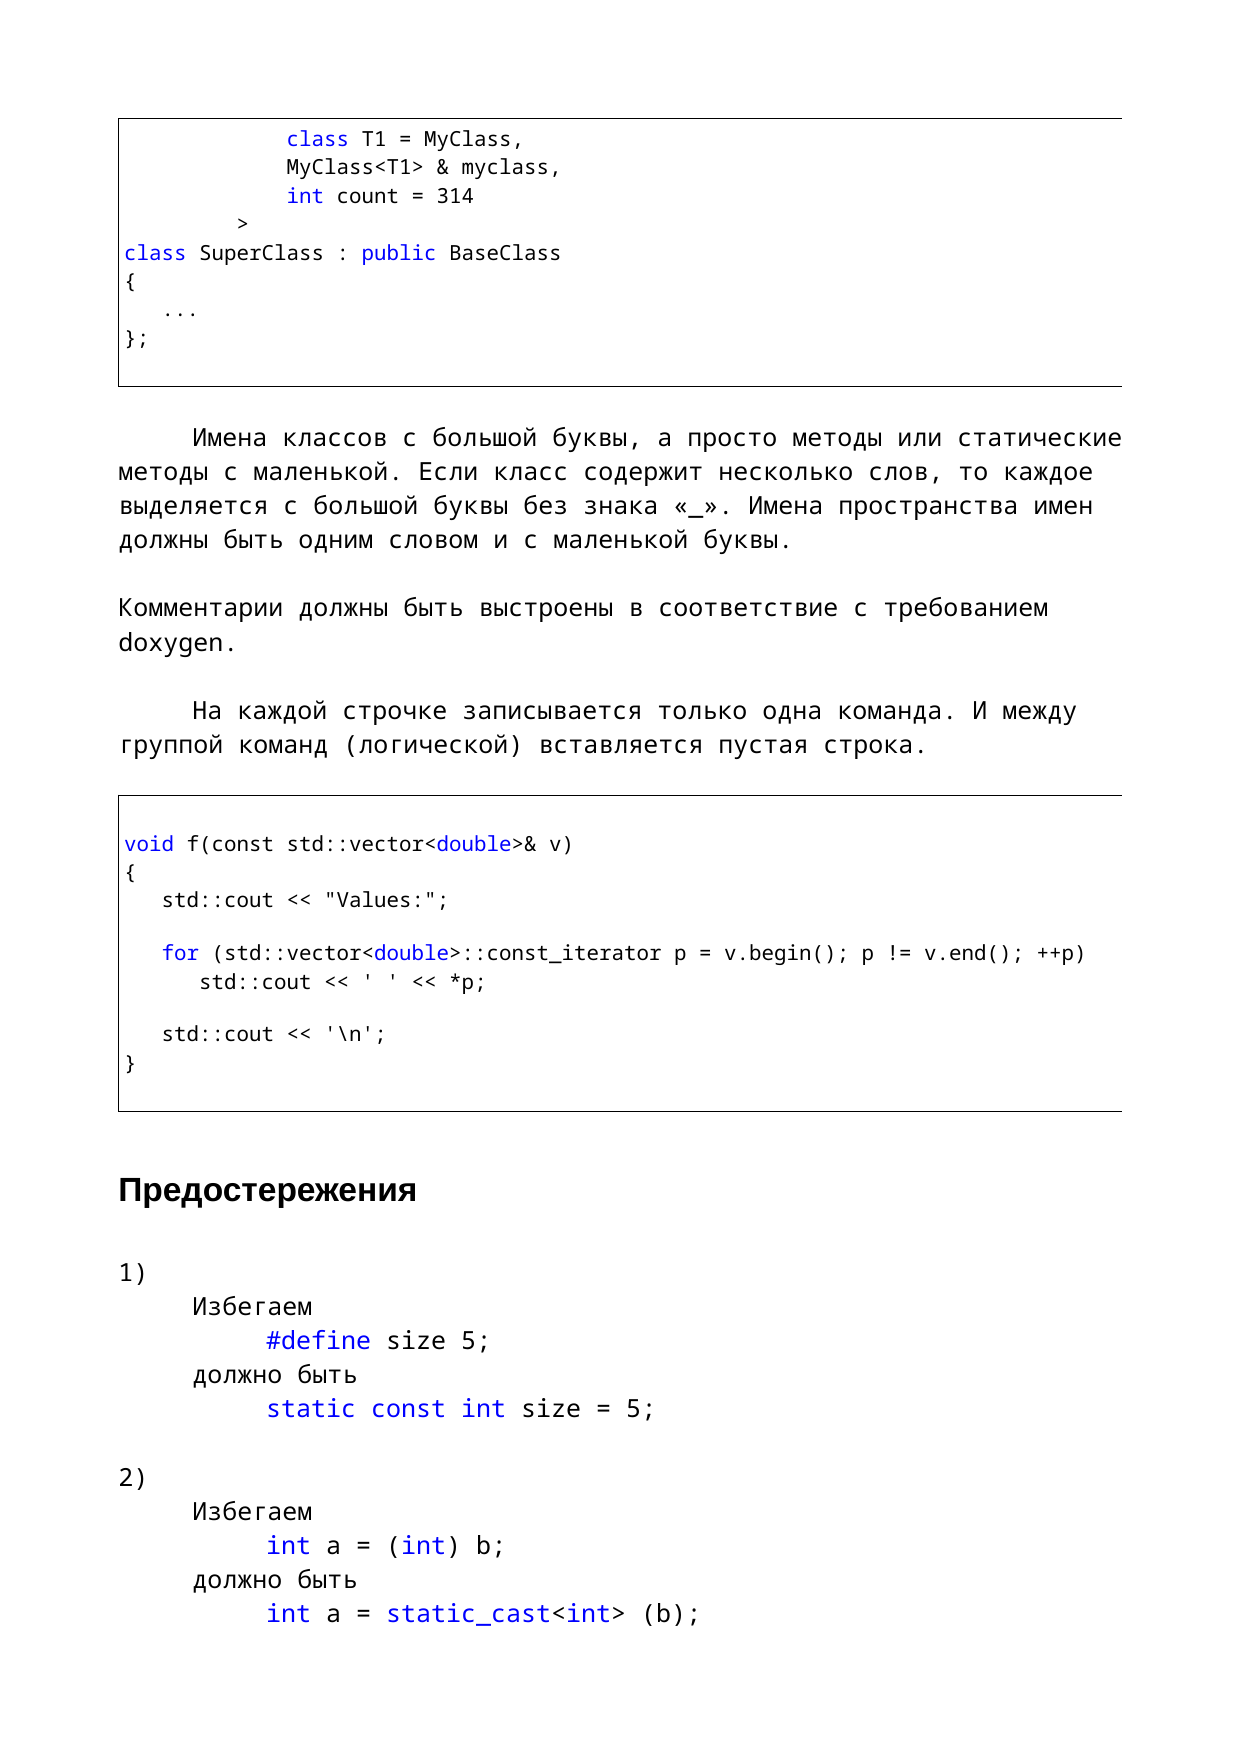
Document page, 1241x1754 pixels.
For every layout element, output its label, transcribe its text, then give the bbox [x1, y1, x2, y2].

text 2) [118, 1459, 1122, 1493]
table_header class T1 = MyClass, MyClass<T1> & myclass, int count = 314 > class SuperClass : public BaseClass { ... }; [119, 119, 1122, 386]
text Комментарии должны быть выстроены в соответствие с требованием doxygen. [118, 590, 1122, 658]
subtitle Предостережения [118, 1170, 1122, 1208]
text int a = static_cast<int> (b); [118, 1596, 1122, 1629]
text должно быть [118, 1561, 1122, 1596]
text На каждой строчке записывается только одна команда. И между группой команд (логической) вставляется пустая строка. [118, 692, 1122, 760]
table_header void f(const std::vector<double>& v) { std::cout << "Values:"; for (std::vector<double>::const_iterator p = v.begin(); p != v.end(); ++p) std::cout << ' ' << *p; std::cout << '\n'; } [119, 796, 1122, 1111]
text Избегаем [118, 1289, 1122, 1323]
text #define size 5; [118, 1323, 1122, 1357]
text static const int size = 5; [118, 1391, 1122, 1425]
text 1) [118, 1255, 1122, 1289]
text Избегаем [118, 1493, 1122, 1527]
text int a = (int) b; [118, 1527, 1122, 1561]
text должно быть [118, 1357, 1122, 1391]
text Имена классов с большой буквы, а просто методы или статические методы с маленькой. Если класс содержит несколько слов, то каждое выделяется с большой буквы без знака «_». Имена пространства имен должны быть одним словом и с маленькой буквы. [118, 420, 1122, 556]
